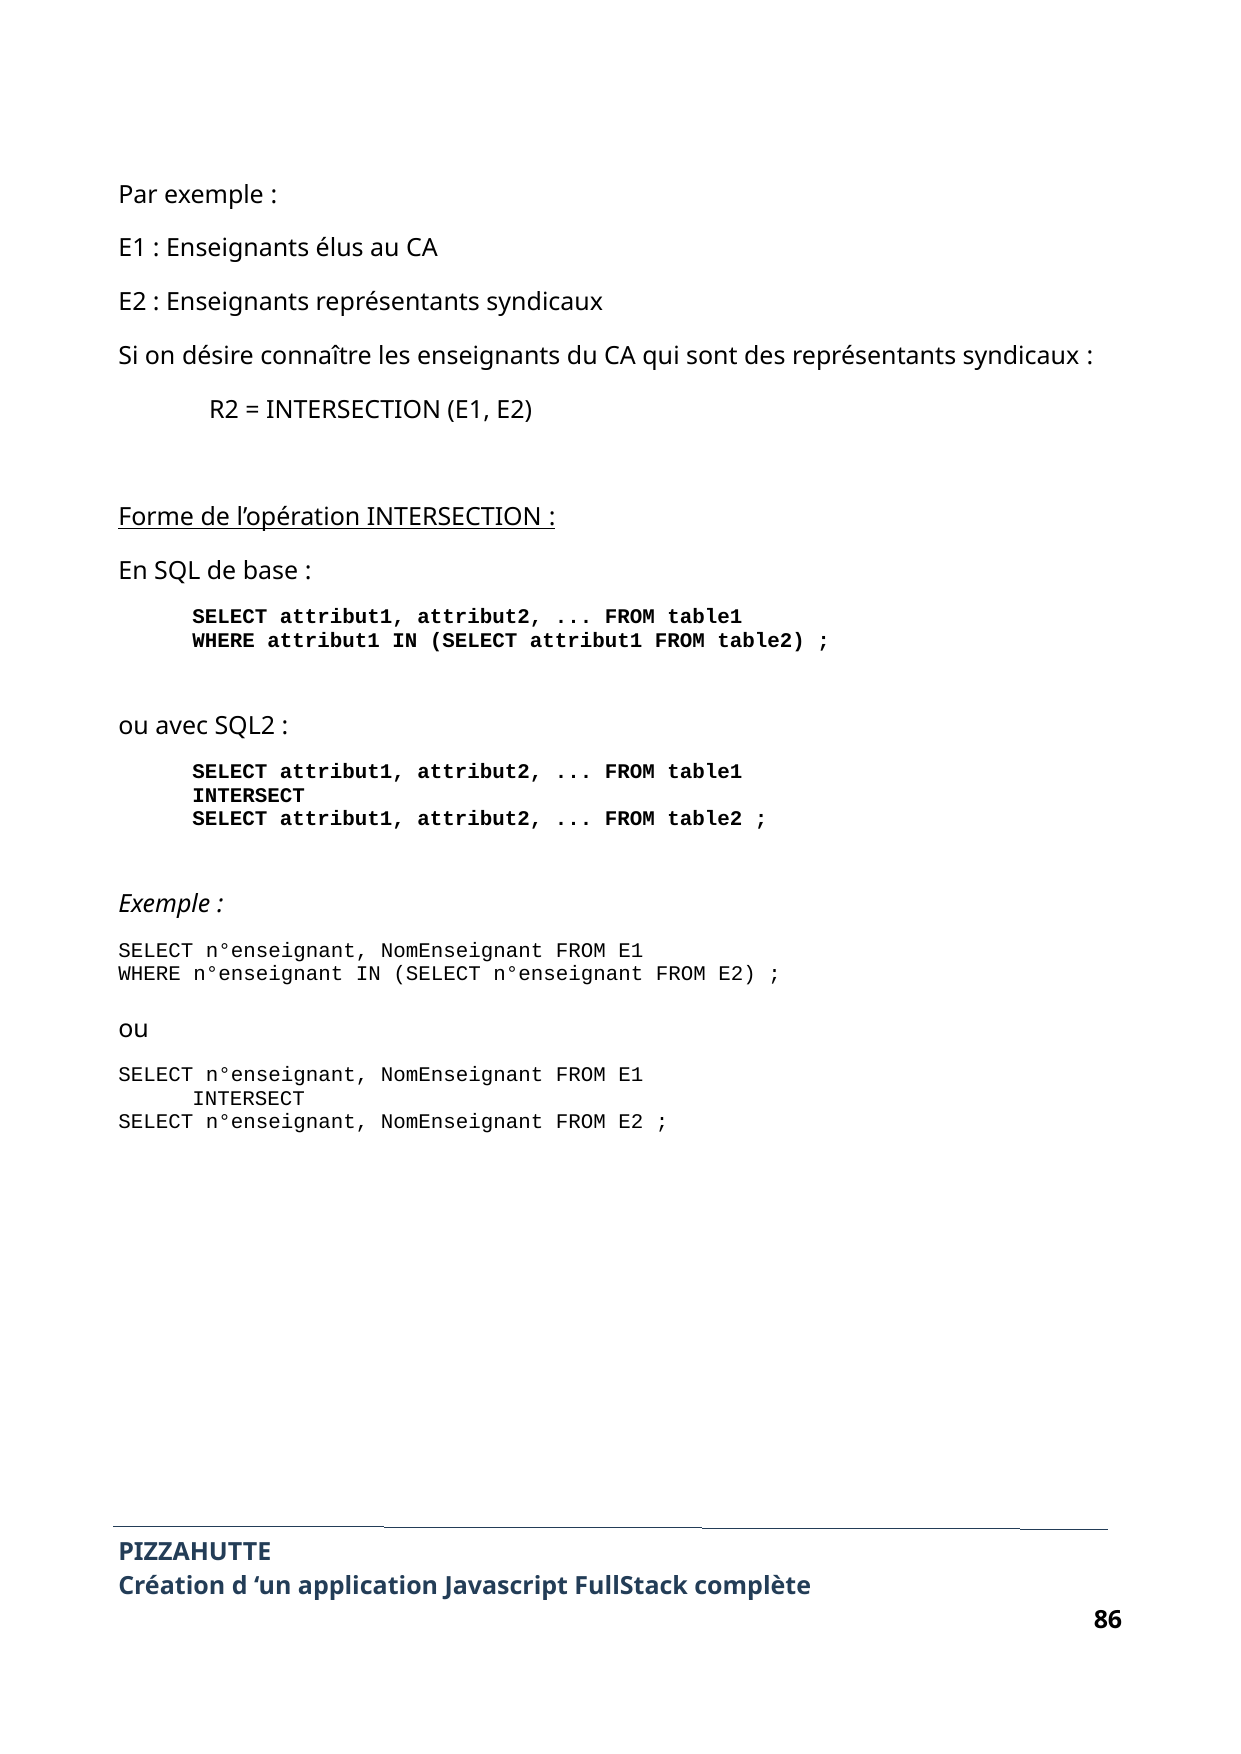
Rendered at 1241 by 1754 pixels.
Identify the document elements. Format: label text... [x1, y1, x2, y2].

text SELECT attribut1, attribut2, ... FROM table1 [192, 761, 1122, 785]
text E2 : Enseignants représentants syndicaux [118, 284, 1122, 318]
text ou avec SQL2 : [118, 707, 1122, 741]
text SELECT n°enseignant, NomEnseignant FROM E1 [118, 1064, 1122, 1088]
text R2 = INTERSECTION (E1, E2) [118, 391, 1122, 425]
text ou [118, 1011, 1122, 1044]
text Forme de l’opération INTERSECTION : [118, 499, 1122, 533]
text Exemple : [118, 886, 1122, 920]
text En SQL de base : [118, 553, 1122, 587]
text E1 : Enseignants élus au CA [118, 230, 1122, 264]
text Si on désire connaître les enseignants du CA qui sont des représentants syndicaux : [118, 338, 1122, 372]
text SELECT attribut1, attribut2, ... FROM table1 [192, 606, 1122, 630]
text SELECT n°enseignant, NomEnseignant FROM E2 ; [118, 1112, 1122, 1135]
text INTERSECT [118, 1088, 1122, 1112]
text WHERE n°enseignant IN (SELECT n°enseignant FROM E2) ; [118, 963, 1122, 987]
text WHERE attribut1 IN (SELECT attribut1 FROM table2) ; [192, 630, 1122, 654]
text INTERSECT [192, 785, 1122, 808]
text SELECT attribut1, attribut2, ... FROM table2 ; [192, 808, 1122, 832]
text SELECT n°enseignant, NomEnseignant FROM E1 [118, 939, 1122, 963]
text Par exemple : [118, 176, 1122, 210]
